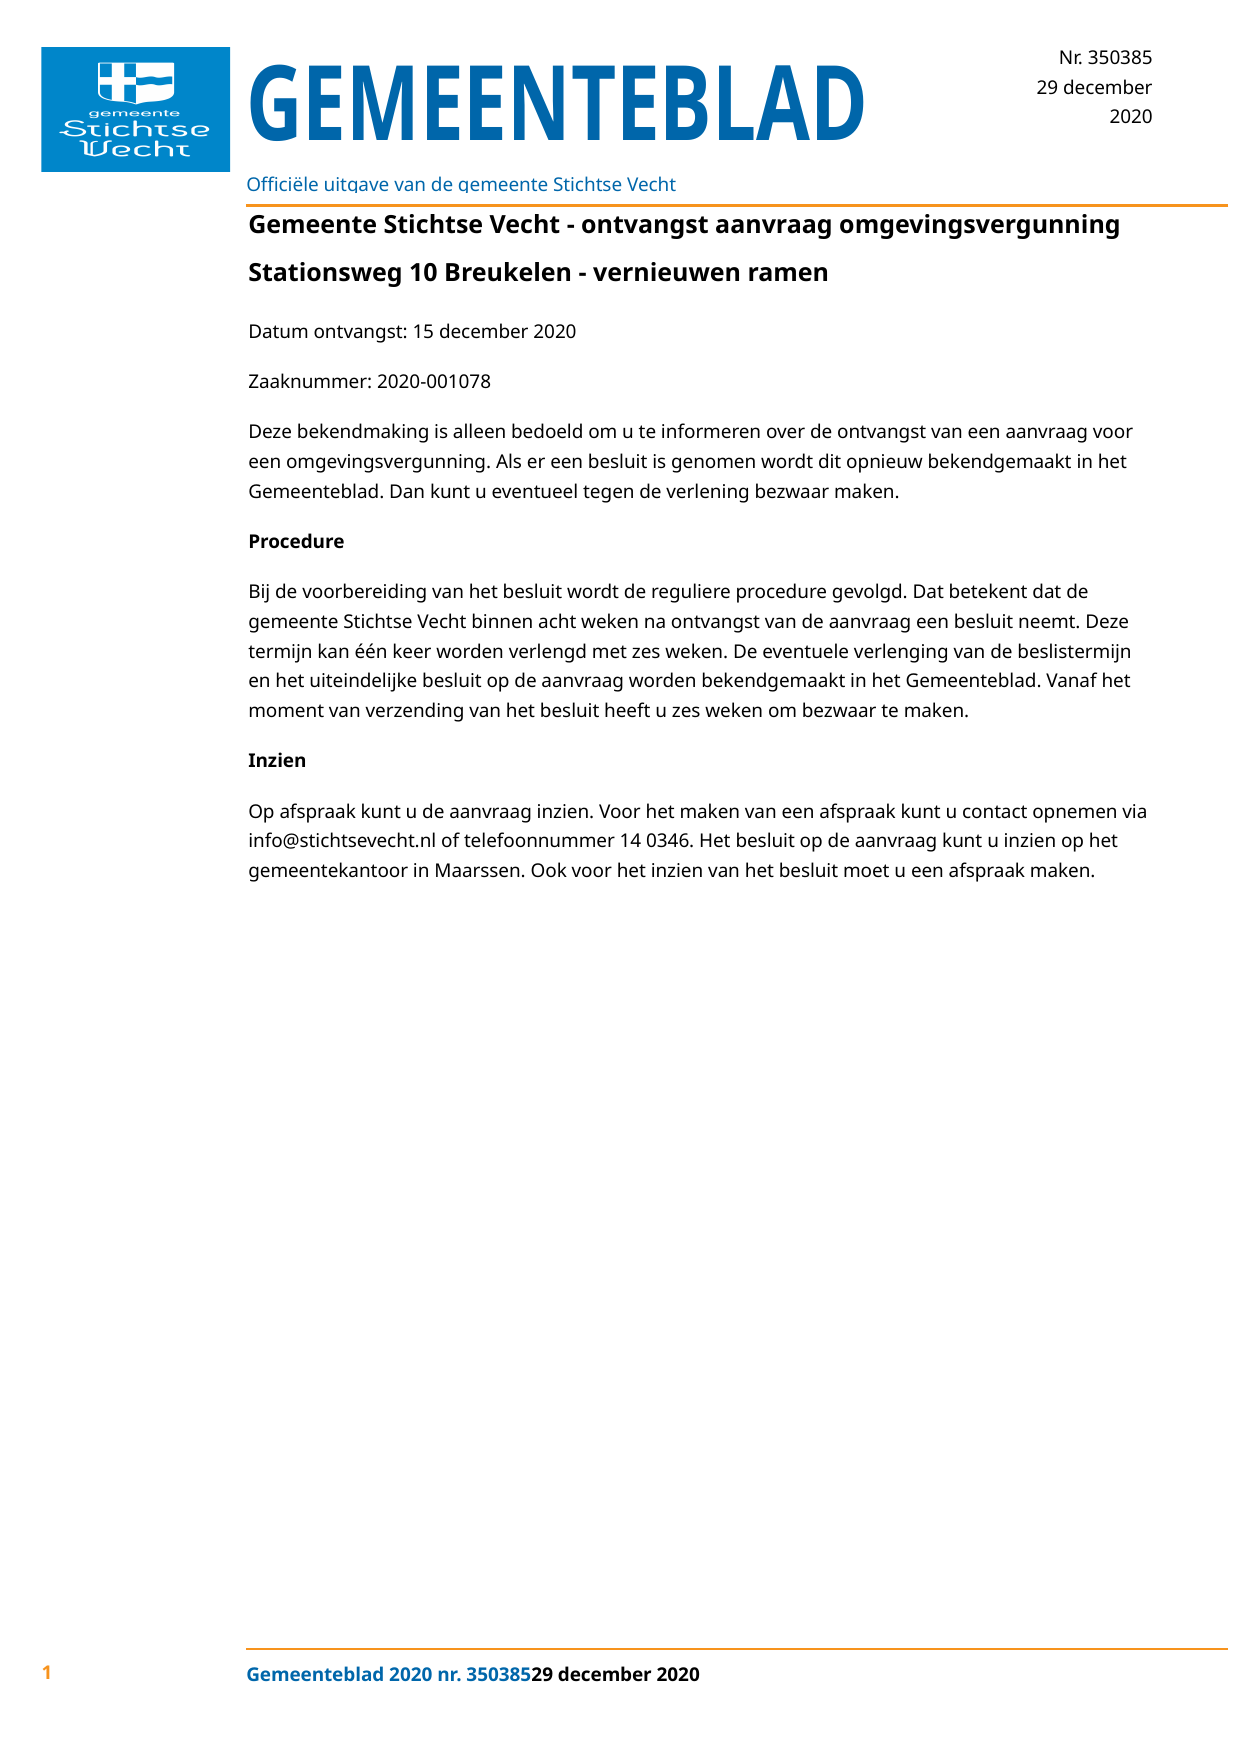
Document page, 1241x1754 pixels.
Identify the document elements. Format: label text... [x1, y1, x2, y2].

text Deze bekendmaking is alleen bedoeld om u te informeren over de ontvangst van een aanvraag voor een omgevingsvergunning. Als er een besluit is genomen wordt dit opnieuw bekendgemaakt in het Gemeenteblad. Dan kunt u eventueel tegen de verlening bezwaar maken. [248, 419, 1152, 504]
picture [99, 63, 135, 101]
picture [137, 63, 174, 103]
text Op afspraak kunt u de aanvraag inzien. Voor het maken van een afspraak kunt u contact opnemen via info@stichtsevecht.nl of telefoonnummer 14 0346. Het besluit op de aanvraag kunt u inzien op het gemeentekantoor in Maarssen. Ook voor het inzien van het besluit moet u een afspraak maken. [248, 798, 1152, 883]
text Procedure [248, 528, 1152, 554]
text Bij de voorbereiding van het besluit wordt de reguliere procedure gevolgd. Dat betekent dat de gemeente Stichtse Vecht binnen acht weken na ontvangst van de aanvraag een besluit neemt. Deze termijn kan één keer worden verlengd met zes weken. De eventuele verlenging van de beslistermijn en het uiteindelijke besluit op de aanvraag worden bekendgemaakt in het Gemeenteblad. Vanaf het moment van verzending van het besluit heeft u zes weken om bezwaar te maken. [248, 579, 1152, 723]
text Inzien [248, 747, 1152, 773]
text Datum ontvangst: 15 december 2020 [248, 318, 1152, 344]
text Gemeente Stichtse Vecht - ontvangst aanvraag omgevingsvergunning Stationsweg 10 Breukelen - vernieuwen ramen [248, 207, 1152, 288]
text Zaaknummer: 2020-001078 [248, 368, 1152, 394]
